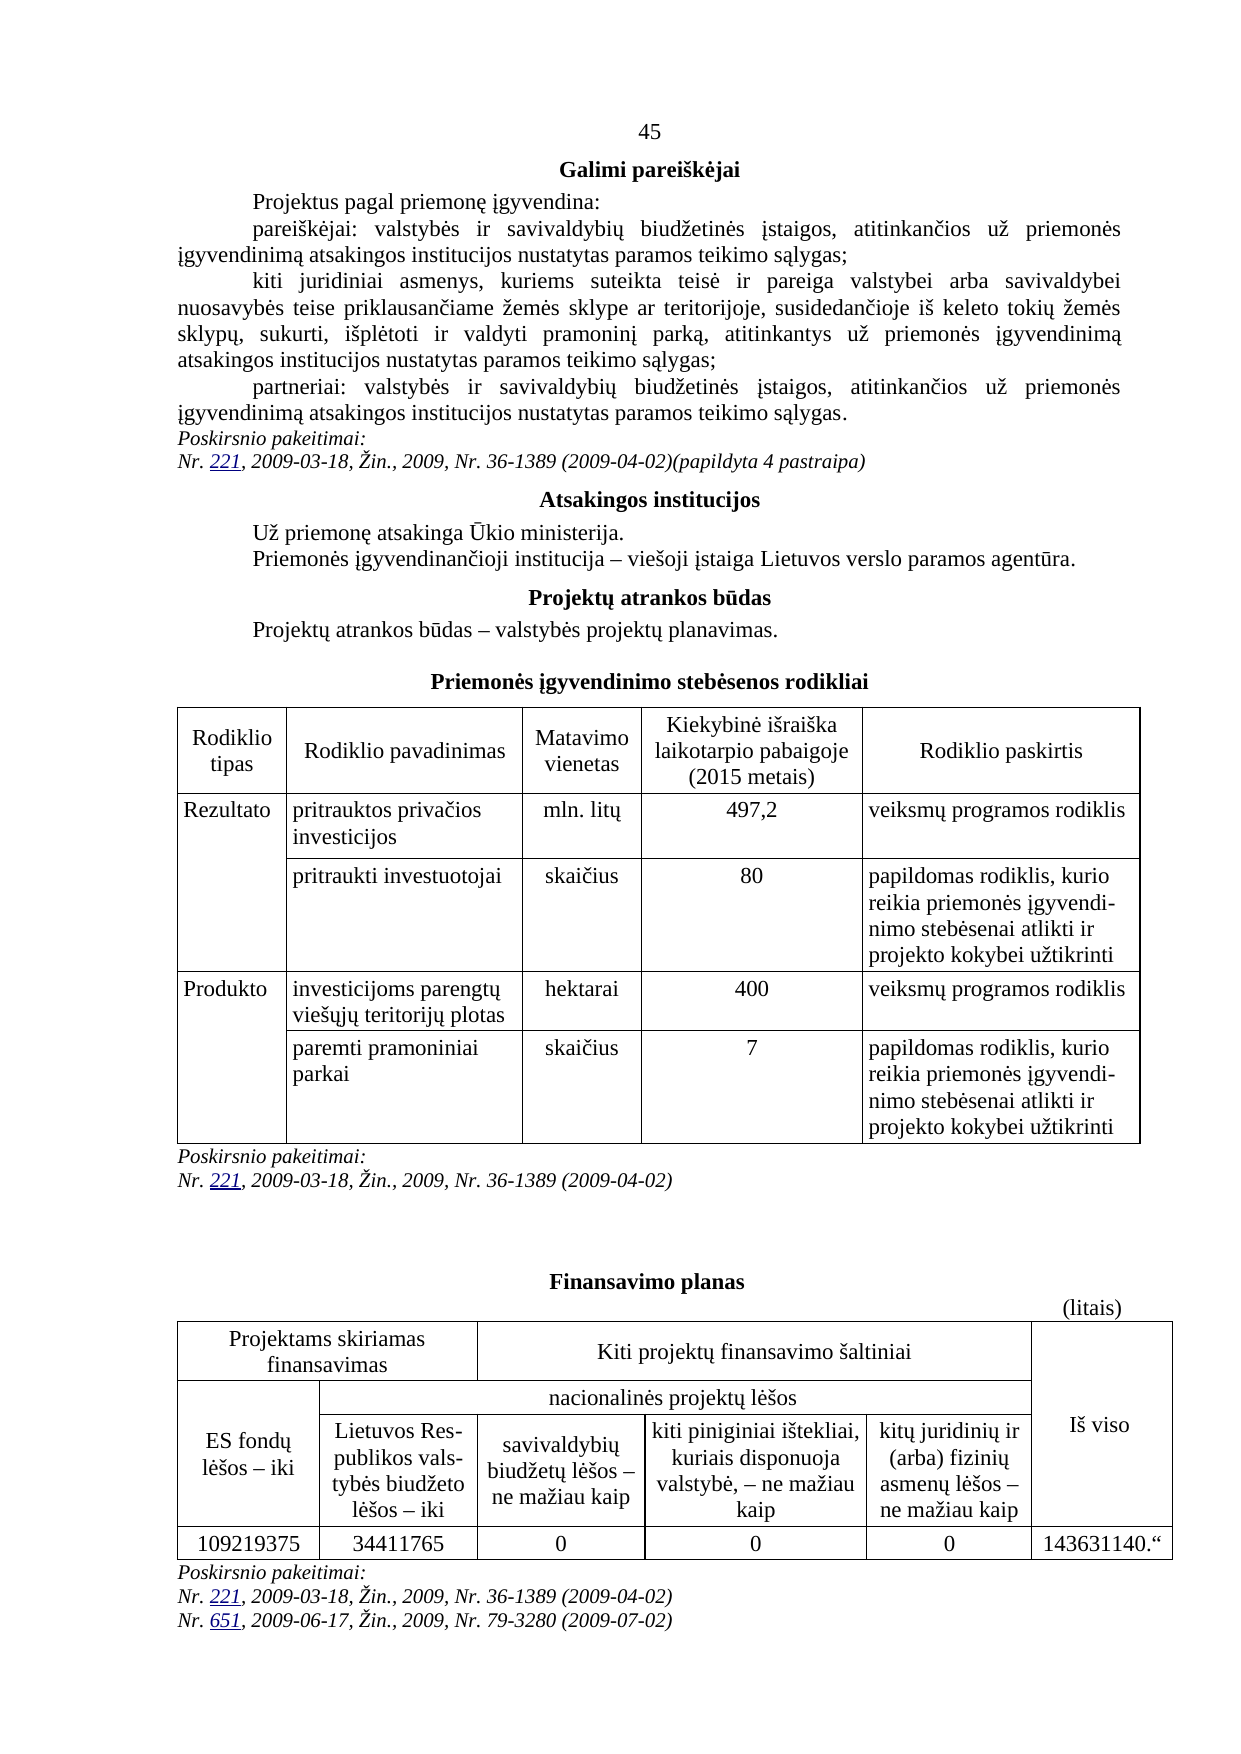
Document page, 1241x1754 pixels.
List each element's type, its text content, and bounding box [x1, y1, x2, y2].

text Priemonės įgyvendinančioji institucija – viešoji įstaiga Lietuvos verslo paramos agentūra. [177, 545, 1122, 571]
table_header Projektams skiriamas finansavimas [178, 1322, 477, 1380]
table_header Rodiklio tipas [178, 708, 286, 793]
table_cell Produkto [178, 972, 286, 1142]
table_cell hektarai [523, 972, 641, 1030]
table_cell 497,2 [642, 794, 862, 858]
table_cell 34411765 [320, 1527, 477, 1559]
text Už priemonę atsakinga Ūkio ministerija. [177, 519, 1122, 545]
table_cell 0 [646, 1527, 866, 1559]
table_header Iš viso [1032, 1322, 1172, 1526]
table_header Rodiklio pavadinimas [287, 708, 522, 793]
table_cell 400 [642, 972, 862, 1030]
table_cell 7 [642, 1031, 862, 1142]
table_cell savivaldybių biudžetų lėšos – ne mažiau kaip [478, 1415, 644, 1526]
text partneriai: valstybės ir savivaldybių biudžetinės įstaigos, atitinkančios už priemonės įgyvendinimą atsakingos institucijos nustatytas paramos teikimo sąlygas. [177, 373, 1122, 425]
text Galimi pareiškėjai [177, 156, 1122, 182]
text Nr. 221, 2009-03-18, Žin., 2009, Nr. 36-1389 (2009-04-02)(papildyta 4 pastraipa) [177, 449, 1122, 473]
text kiti juridiniai asmenys, kuriems suteikta teisė ir pareiga valstybei arba savivaldybei nuosavybės teise priklausančiame žemės sklype ar teritorijoje, susidedančioje iš keleto tokių žemės sklypų, sukurti, išplėtoti ir valdyti pramoninį parką, atitinkantys už priemonės įgyvendinimą atsakingos institucijos nustatytas paramos teikimo sąlygas; [177, 267, 1122, 373]
text Finansavimo planas [177, 1268, 1122, 1294]
table_cell skaičius [523, 1031, 641, 1142]
text Priemonės įgyvendinimo stebėsenos rodikliai [177, 668, 1122, 694]
table_cell 80 [642, 859, 862, 971]
table_cell papildomas rodiklis, kurio reikia priemonės įgyvendi­nimo stebėsenai atlikti ir projekto kokybei užtikrinti [863, 1031, 1139, 1142]
text Projektų atrankos būdas [177, 584, 1122, 610]
table_cell 0 [867, 1527, 1031, 1559]
table_cell nacionalinės projektų lėšos [320, 1381, 1031, 1413]
table_cell pritrauktos privačios investicijos [287, 794, 522, 858]
table_cell papildomas rodiklis, kurio reikia priemonės įgyvendi­nimo stebėsenai atlikti ir projekto kokybei užtikrinti [863, 859, 1139, 971]
text pareiškėjai: valstybės ir savivaldybių biudžetinės įstaigos, atitinkančios už priemonės įgyvendinimą atsakingos institucijos nustatytas paramos teikimo sąlygas; [177, 214, 1122, 267]
table_cell ES fondų lėšos – iki [178, 1381, 319, 1526]
text Projektus pagal priemonę įgyvendina: [177, 188, 1122, 214]
table_cell 109219375 [178, 1527, 319, 1559]
table_header Kiekybinė išraiška laikotarpio pabaigoje (2015 metais) [642, 708, 862, 793]
table_cell veiksmų programos rodiklis [863, 972, 1139, 1030]
text Projektų atrankos būdas – valstybės projektų planavimas. [177, 616, 1122, 643]
table_cell investicijoms parengtų viešųjų teritorijų plotas [287, 972, 522, 1030]
text Nr. 221, 2009-03-18, Žin., 2009, Nr. 36-1389 (2009-04-02) [177, 1584, 1122, 1608]
table_cell pritraukti investuotojai [287, 859, 522, 971]
table_cell kiti piniginiai ištekliai, kuriais disponuoja valstybė, – ne mažiau kaip [646, 1415, 866, 1526]
table_cell mln. litų [523, 794, 641, 858]
table_cell 143631140.“ [1032, 1527, 1172, 1559]
table_cell kitų juridinių ir (arba) fizinių asmenų lėšos – ne mažiau kaip [867, 1415, 1031, 1526]
table_cell skaičius [523, 859, 641, 971]
table_header Kiti projektų finansavimo šaltiniai [478, 1322, 1031, 1380]
text Poskirsnio pakeitimai: [177, 1560, 1122, 1584]
text Poskirsnio pakeitimai: [177, 1144, 1122, 1168]
table_cell Lietuvos Res­publikos vals­tybės biudžeto lėšos – iki [320, 1415, 477, 1526]
text Nr. 651, 2009-06-17, Žin., 2009, Nr. 79-3280 (2009-07-02) [177, 1608, 1122, 1632]
text Atsakingos institucijos [177, 486, 1122, 512]
table_cell Rezultato [178, 794, 286, 971]
table_cell 0 [478, 1527, 644, 1559]
text Nr. 221, 2009-03-18, Žin., 2009, Nr. 36-1389 (2009-04-02) [177, 1168, 1122, 1192]
table_cell veiksmų programos rodiklis [863, 794, 1139, 858]
table_header Matavimo vienetas [523, 708, 641, 793]
table_cell paremti pramoniniai parkai [287, 1031, 522, 1142]
text (litais) [177, 1294, 1122, 1321]
text Poskirsnio pakeitimai: [177, 425, 1122, 449]
table_header Rodiklio paskirtis [863, 708, 1139, 793]
